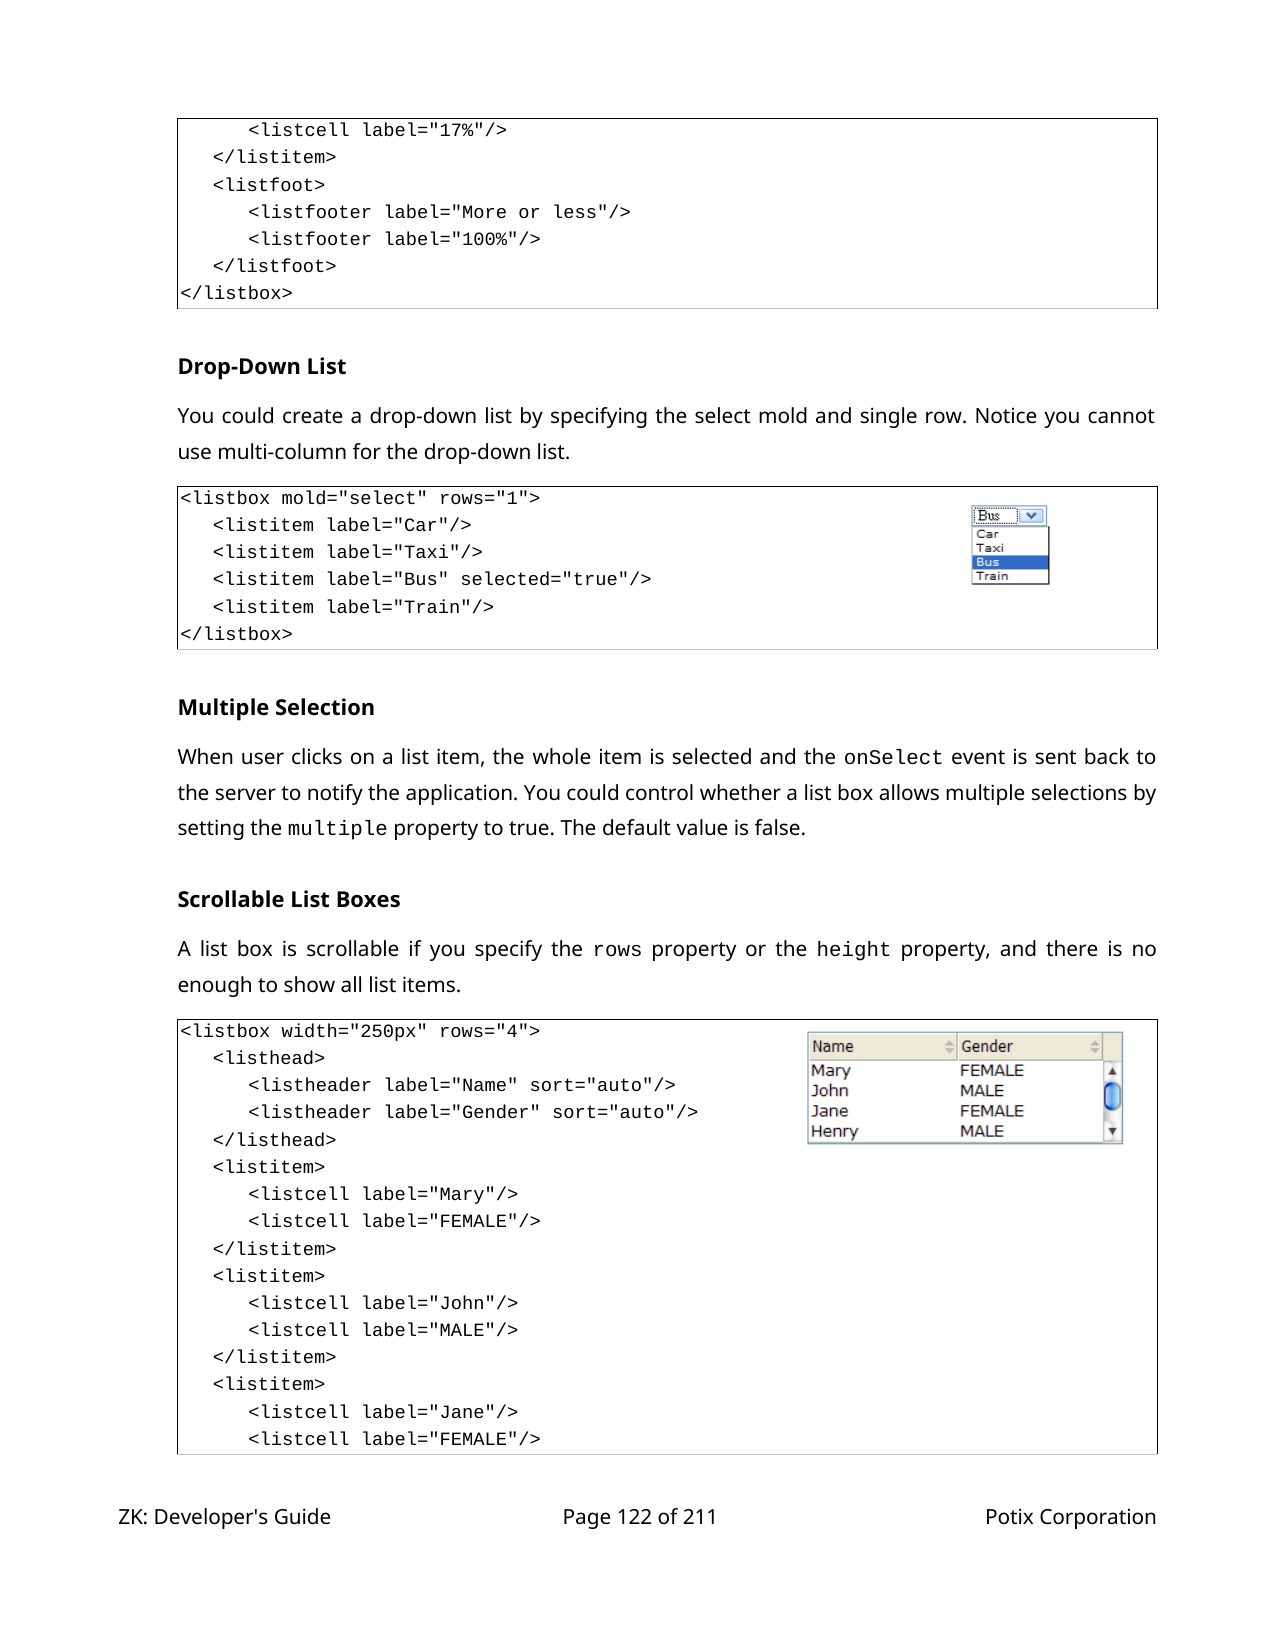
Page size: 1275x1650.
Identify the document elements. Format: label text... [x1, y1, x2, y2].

text <listhead> [178, 1046, 805, 1070]
text </listbox> [178, 281, 1157, 308]
text <listitem> [178, 1263, 1157, 1288]
text <listitem label="Train"/> [178, 594, 1157, 619]
text <listbox width="250px" rows="4"> [178, 1020, 1157, 1043]
text [1127, 1046, 1157, 1070]
text <listcell label="FEMALE"/> [178, 1427, 1157, 1454]
text </listitem> [178, 145, 1157, 169]
picture [805, 1028, 1127, 1147]
text <listcell label="FEMALE"/> [178, 1209, 1157, 1233]
text <listfooter label="100%"/> [178, 227, 1157, 251]
subtitle Scrollable List Boxes [177, 884, 1157, 914]
text A list box is scrollable if you specify the rows property or the height property, and there is no enough to show all list items. [177, 934, 1157, 998]
text <listheader label="Gender" sort="auto"/> [178, 1100, 805, 1125]
text </listhead> [178, 1128, 1157, 1152]
text </listfoot> [178, 254, 1157, 278]
text <listfoot> [178, 172, 1157, 197]
text <listitem label="Car"/> [178, 513, 968, 537]
text <listcell label="John"/> [178, 1291, 1157, 1315]
text [1053, 513, 1157, 537]
text <listfooter label="More or less"/> [178, 200, 1157, 224]
text </listbox> [178, 622, 1157, 649]
text <listbox mold="select" rows="1"> [178, 487, 1157, 510]
text <listitem label="Taxi"/> [178, 540, 968, 564]
text When user clicks on a list item, the whole item is selected and the onSelect event is sent back to the server to notify the application. You could control whether a list box allows multiple selections by setting the multiple property to true. The default value is false. [177, 742, 1157, 841]
text [1053, 540, 1157, 564]
text <listitem> [178, 1372, 1157, 1397]
text <listheader label="Name" sort="auto"/> [178, 1073, 805, 1097]
text </listitem> [178, 1345, 1157, 1369]
text </listitem> [178, 1236, 1157, 1261]
text <listcell label="MALE"/> [178, 1318, 1157, 1342]
text <listitem label="Bus" selected="true"/> [178, 567, 1157, 592]
text <listcell label="Mary"/> [178, 1182, 1157, 1206]
subtitle Multiple Selection [177, 691, 1157, 721]
text You could create a drop-down list by specifying the select mold and single row. Notice you cannot use multi-column for the drop-down list. [177, 402, 1157, 465]
picture [968, 504, 1053, 587]
text <listcell label="17%"/> [178, 119, 1157, 142]
text <listcell label="Jane"/> [178, 1399, 1157, 1424]
subtitle Drop-Down List [177, 351, 1157, 381]
text <listitem> [178, 1155, 1157, 1179]
